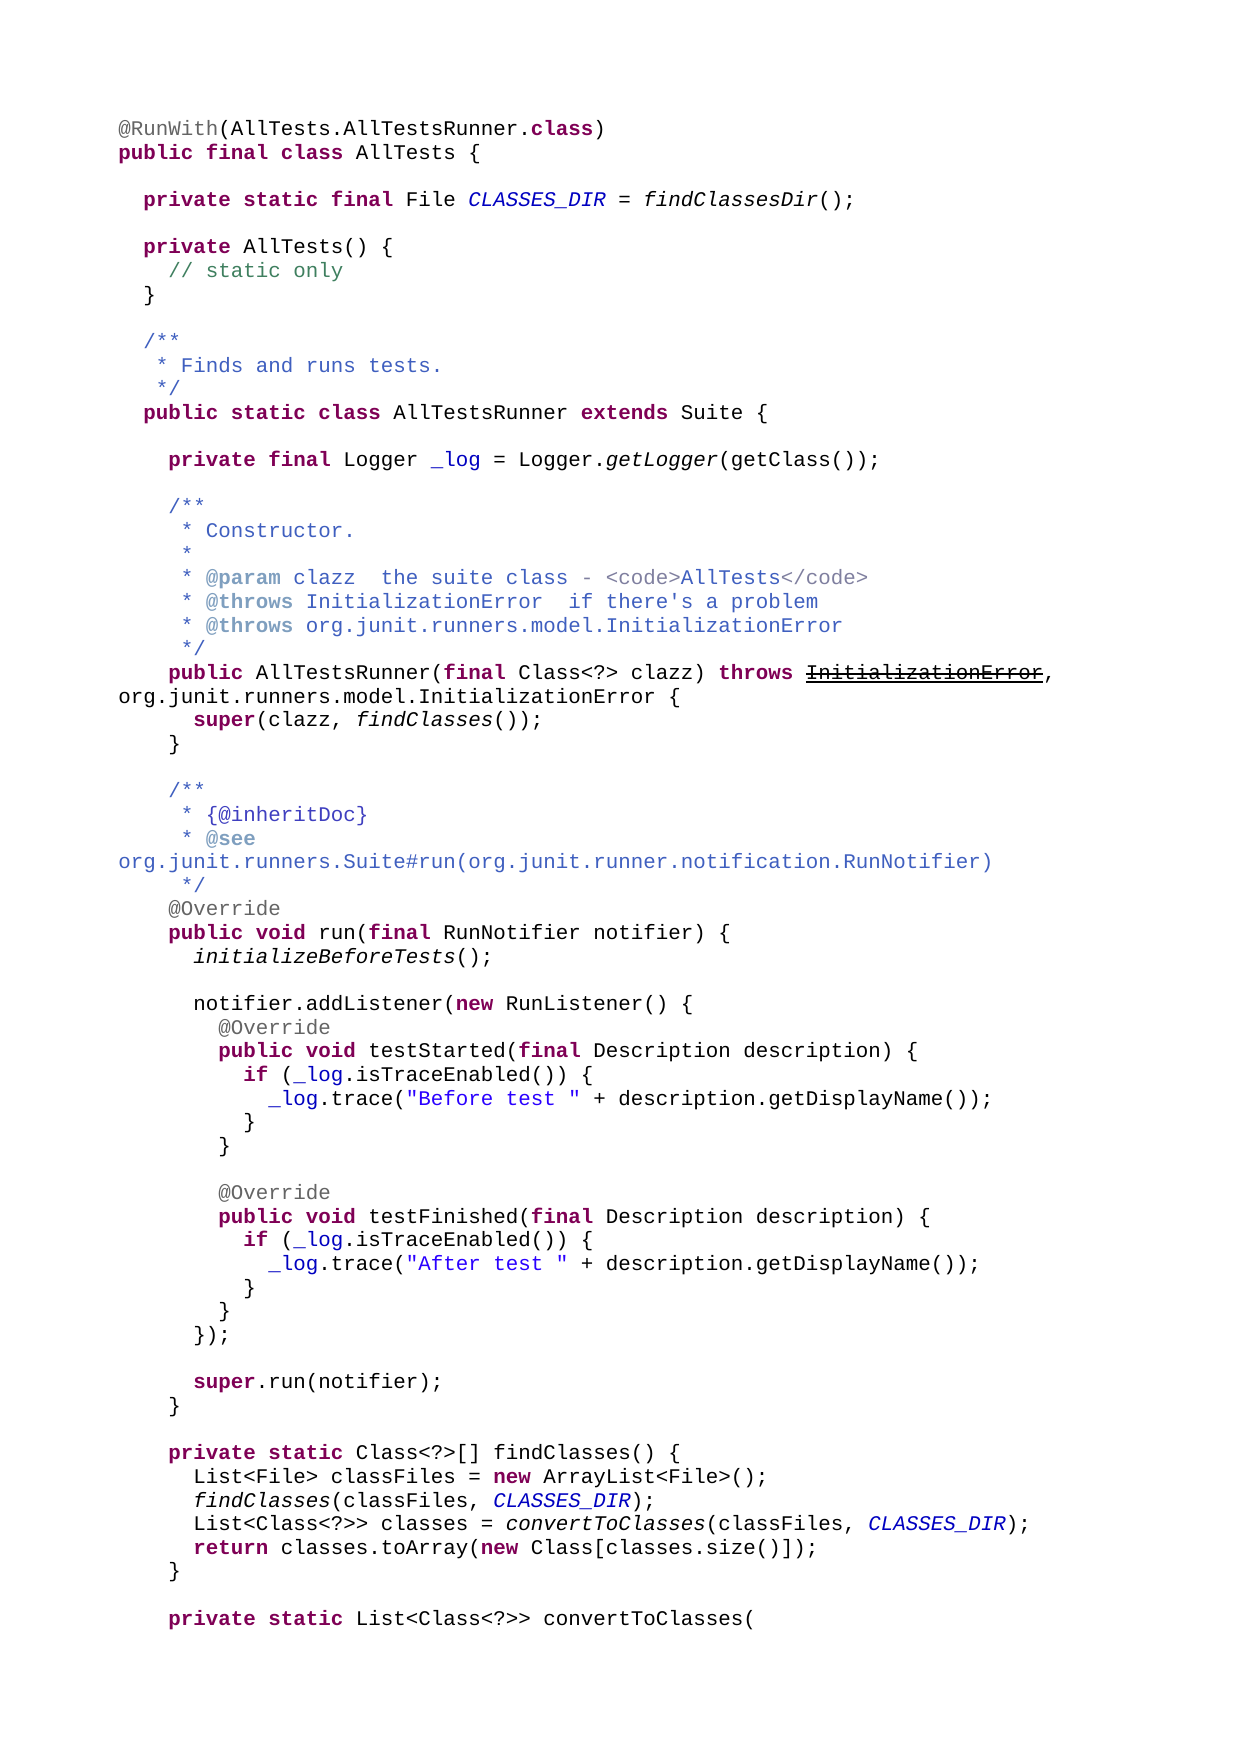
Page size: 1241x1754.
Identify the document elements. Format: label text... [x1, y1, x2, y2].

text } [118, 1135, 1122, 1158]
text if (_log.isTraceEnabled()) { [118, 1064, 1122, 1088]
text @RunWith(AllTests.AllTestsRunner.class) [118, 118, 1122, 142]
text public AllTestsRunner(final Class<?> clazz) throws InitializationError, org.junit.runners.model.InitializationError { [118, 662, 1122, 709]
text @Override [118, 1182, 1122, 1206]
text } [118, 1300, 1122, 1324]
text /** [118, 331, 1122, 354]
text private final Logger _log = Logger.getLogger(getClass()); [118, 449, 1122, 473]
text public static class AllTestsRunner extends Suite { [118, 402, 1122, 426]
text * @see org.junit.runners.Suite#run(org.junit.runner.notification.RunNotifier) [118, 827, 1122, 875]
text public void testStarted(final Description description) { [118, 1040, 1122, 1064]
text /** [118, 780, 1122, 804]
text * @throws org.junit.runners.model.InitializationError [118, 615, 1122, 638]
text @Override [118, 1017, 1122, 1040]
text }); [118, 1324, 1122, 1348]
text List<File> classFiles = new ArrayList<File>(); [118, 1466, 1122, 1489]
text @Override [118, 898, 1122, 922]
text } [118, 1111, 1122, 1135]
text public void run(final RunNotifier notifier) { [118, 922, 1122, 946]
text */ [118, 638, 1122, 662]
text _log.trace("After test " + description.getDisplayName()); [118, 1253, 1122, 1277]
text private static List<Class<?>> convertToClasses( [118, 1608, 1122, 1631]
text private AllTests() { [118, 236, 1122, 260]
text } [118, 1561, 1122, 1584]
text private static final File CLASSES_DIR = findClassesDir(); [118, 189, 1122, 213]
text super(clazz, findClasses()); [118, 709, 1122, 733]
text super.run(notifier); [118, 1371, 1122, 1395]
text List<Class<?>> classes = convertToClasses(classFiles, CLASSES_DIR); [118, 1513, 1122, 1537]
text // static only [118, 260, 1122, 284]
text public void testFinished(final Description description) { [118, 1206, 1122, 1229]
text } [118, 1395, 1122, 1419]
text } [118, 1277, 1122, 1300]
text * @throws InitializationError if there's a problem [118, 591, 1122, 615]
text * @param clazz the suite class - <code>AllTests</code> [118, 567, 1122, 591]
text */ [118, 378, 1122, 402]
text findClasses(classFiles, CLASSES_DIR); [118, 1489, 1122, 1513]
text * [118, 544, 1122, 567]
text initializeBeforeTests(); [118, 946, 1122, 969]
text * {@inheritDoc} [118, 804, 1122, 827]
text return classes.toArray(new Class[classes.size()]); [118, 1537, 1122, 1561]
text } [118, 733, 1122, 757]
text } [118, 284, 1122, 307]
text */ [118, 875, 1122, 898]
text * Constructor. [118, 520, 1122, 544]
text private static Class<?>[] findClasses() { [118, 1442, 1122, 1466]
text * Finds and runs tests. [118, 354, 1122, 378]
text notifier.addListener(new RunListener() { [118, 993, 1122, 1017]
text /** [118, 496, 1122, 520]
text _log.trace("Before test " + description.getDisplayName()); [118, 1088, 1122, 1111]
text if (_log.isTraceEnabled()) { [118, 1229, 1122, 1253]
text public final class AllTests { [118, 142, 1122, 165]
